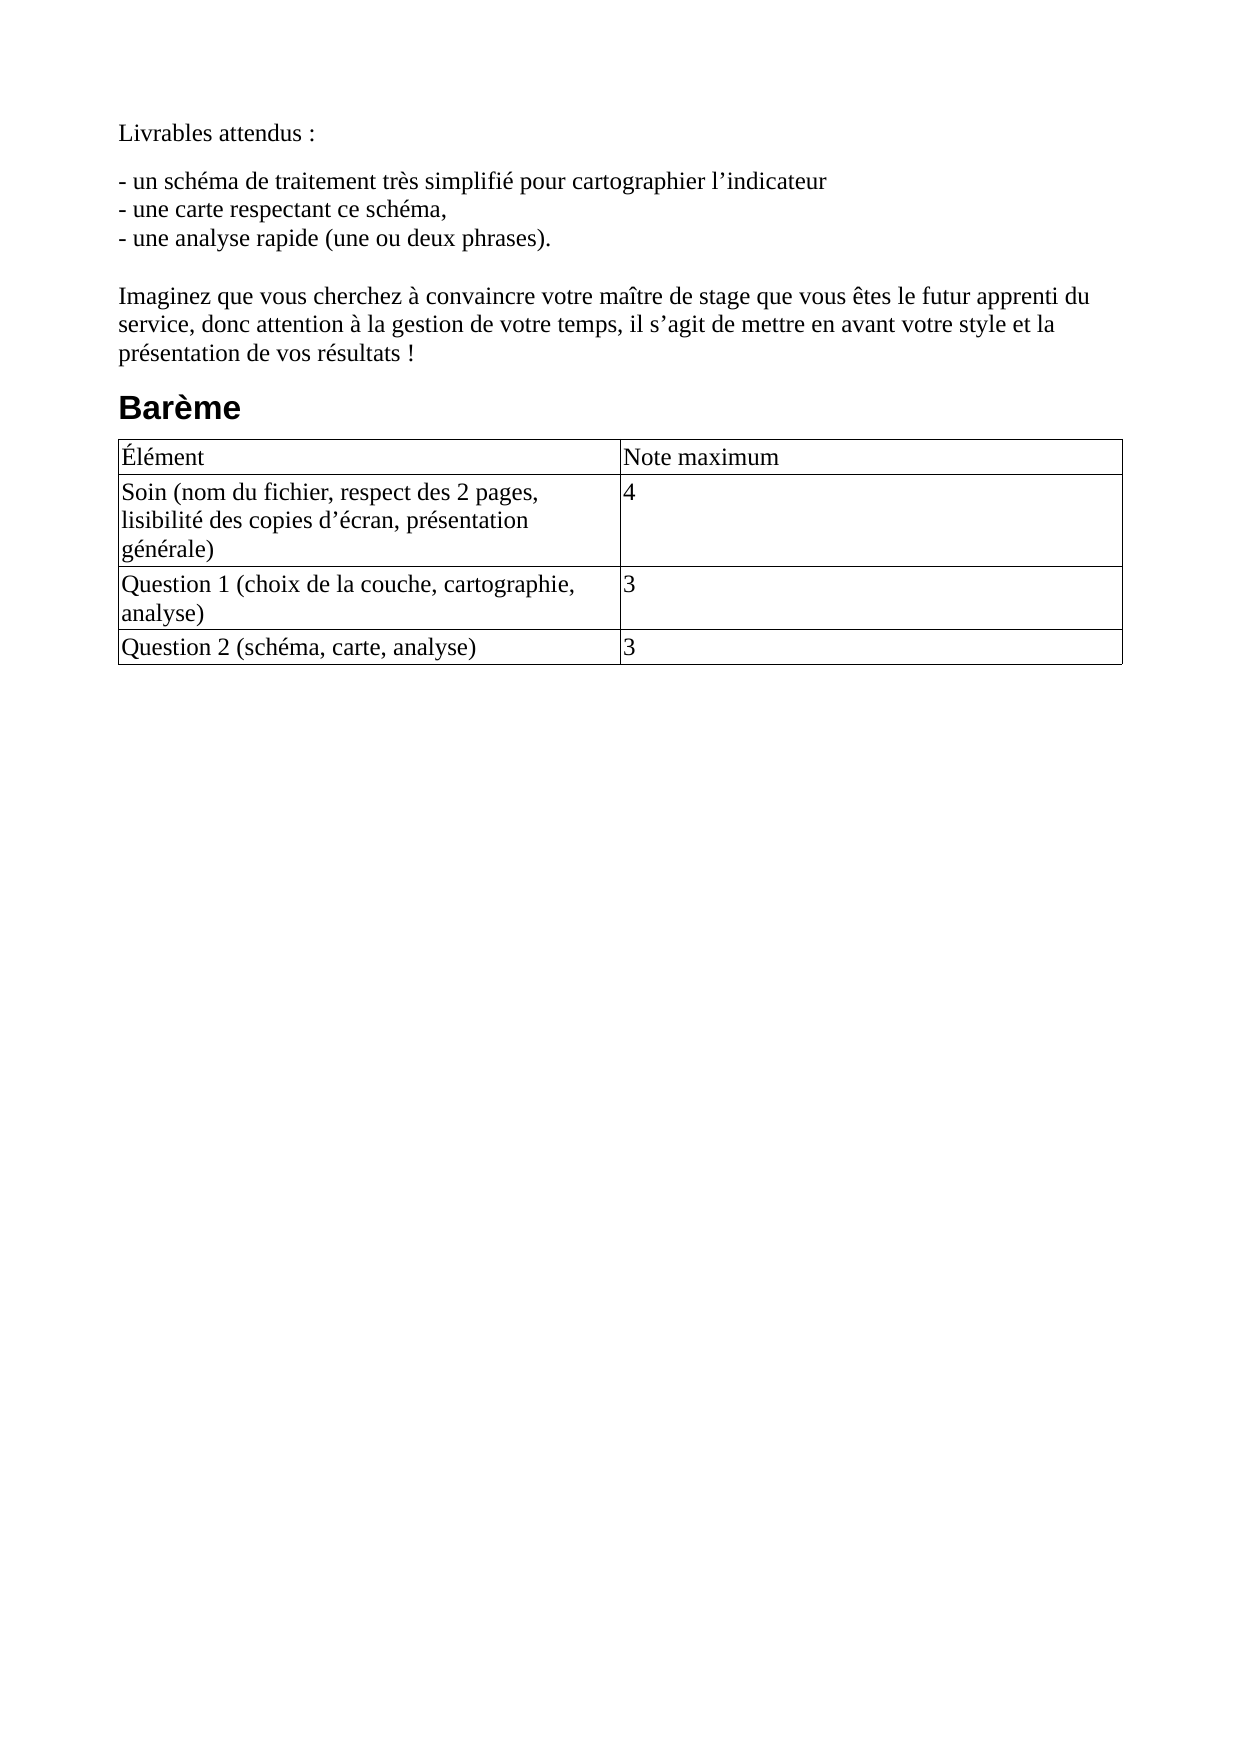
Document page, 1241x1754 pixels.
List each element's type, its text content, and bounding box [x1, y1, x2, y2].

table_header Élément [119, 440, 620, 474]
text - une analyse rapide (une ou deux phrases). [118, 223, 1122, 252]
table_header Note maximum [621, 440, 1122, 474]
text Livrables attendus : [118, 118, 1122, 147]
table_cell Soin (nom du fichier, respect des 2 pages, lisibilité des copies d’écran, présentation générale) [119, 475, 620, 566]
text - un schéma de traitement très simplifié pour cartographier l’indicateur [118, 166, 1122, 194]
table_cell Question 2 (schéma, carte, analyse) [119, 630, 620, 664]
table_cell Question 1 (choix de la couche, cartographie, analyse) [119, 567, 620, 629]
subtitle Barème [118, 388, 1122, 426]
text Imaginez que vous cherchez à convaincre votre maître de stage que vous êtes le futur apprenti du service, donc attention à la gestion de votre temps, il s’agit de mettre en avant votre style et la présentation de vos résultats ! [118, 281, 1122, 367]
table_cell 3 [621, 630, 1122, 664]
table_cell 3 [621, 567, 1122, 629]
table_cell 4 [621, 475, 1122, 566]
text - une carte respectant ce schéma, [118, 194, 1122, 223]
